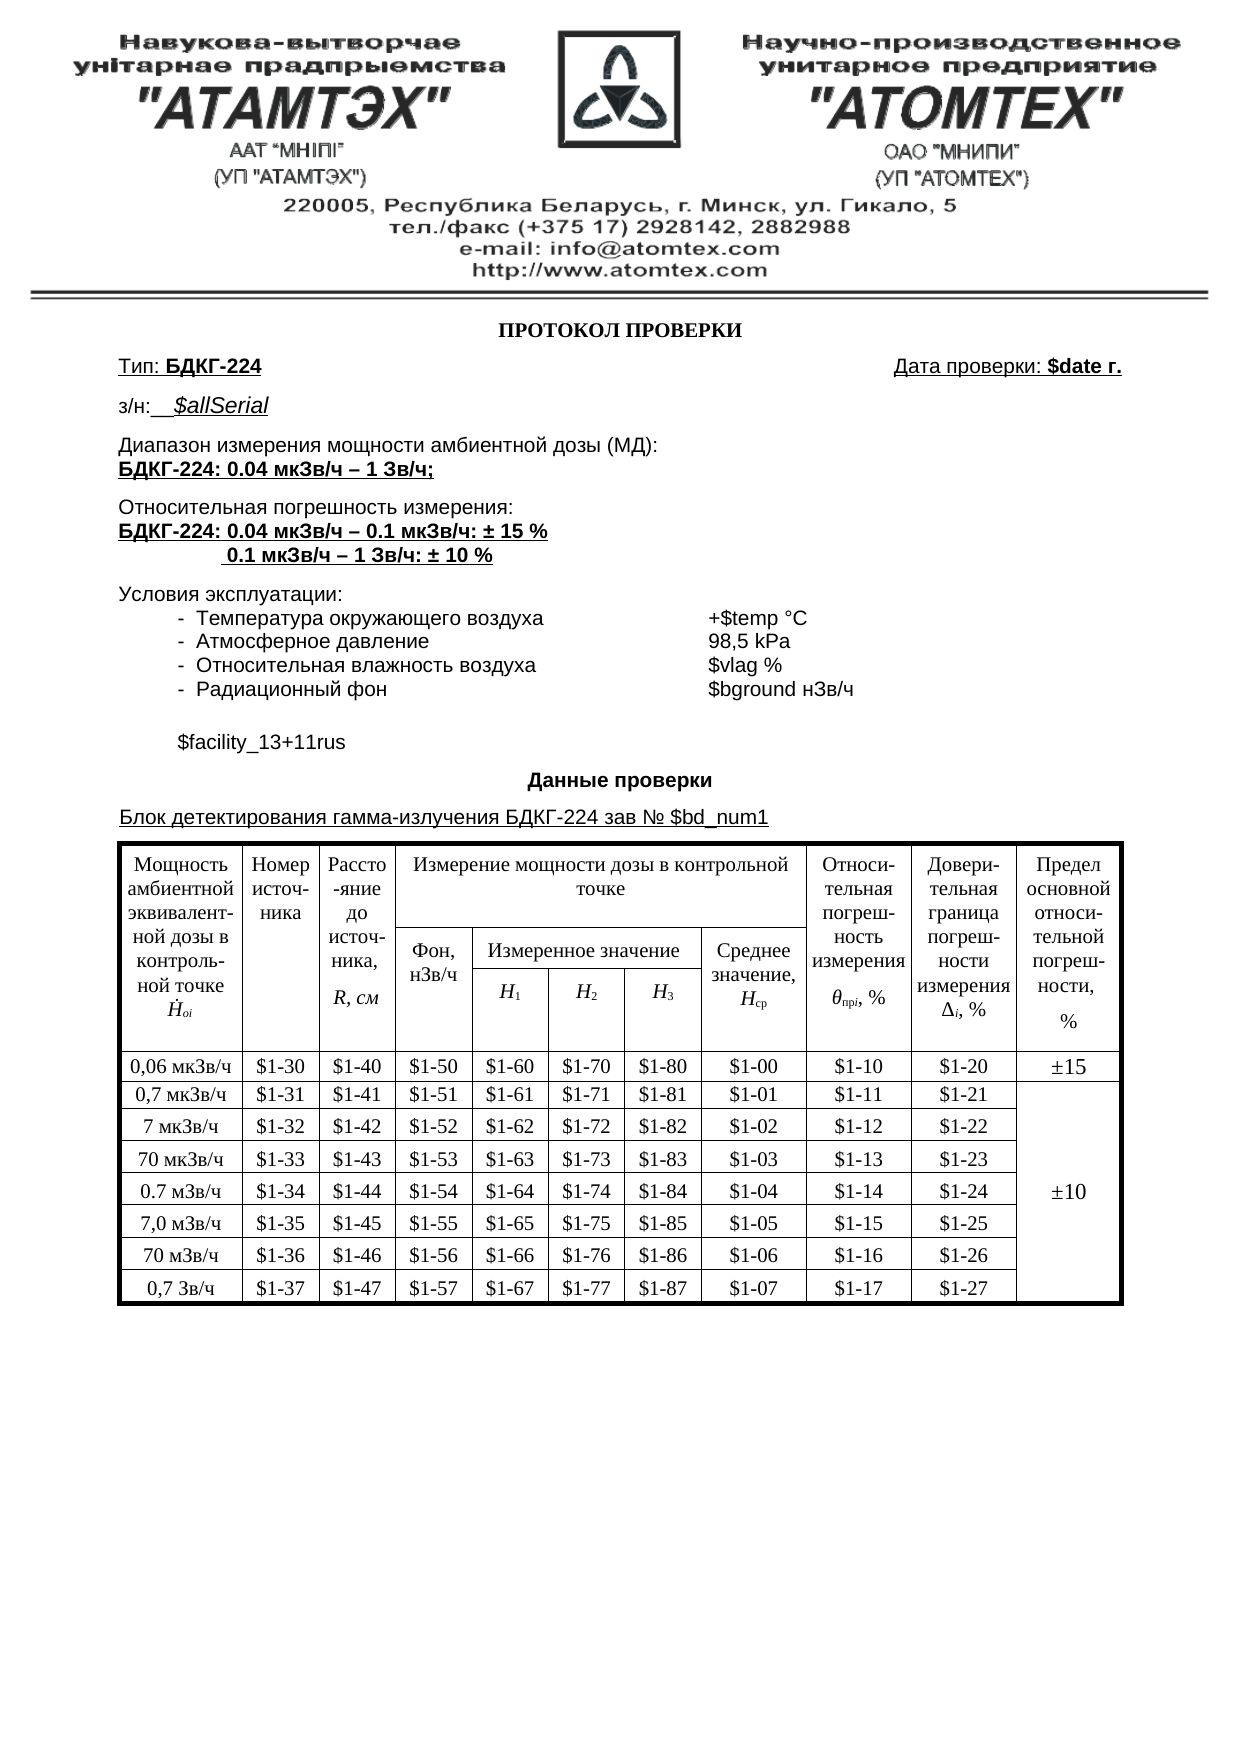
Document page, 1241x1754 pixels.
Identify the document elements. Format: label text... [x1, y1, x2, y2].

table_cell 0,7 мкЗв/ч [122, 1082, 242, 1108]
table_cell $1-11 [807, 1082, 911, 1108]
table_cell $1-12 [807, 1109, 911, 1140]
table_cell $1-02 [702, 1109, 806, 1140]
table_cell $1-71 [549, 1082, 624, 1108]
table_cell 0,06 мкЗв/ч [122, 1052, 242, 1081]
table_cell $1-75 [549, 1205, 624, 1237]
table_cell Номер источ-ника [243, 846, 319, 1051]
table_cell $1-00 [702, 1052, 806, 1081]
table_cell $1-40 [320, 1052, 395, 1081]
table_cell $1-60 [473, 1052, 548, 1081]
table_cell $1-44 [320, 1173, 395, 1204]
table_cell $1-15 [807, 1205, 911, 1237]
table_cell $1-51 [396, 1082, 472, 1108]
table_cell $1-46 [320, 1238, 395, 1269]
table_cell $1-34 [243, 1173, 319, 1204]
table_cell $1-17 [807, 1270, 911, 1301]
text Относительная погрешность измерения: [118, 495, 1122, 519]
table_cell $1-85 [625, 1205, 701, 1237]
table_cell $1-47 [320, 1270, 395, 1301]
table_cell $1-03 [702, 1141, 806, 1172]
table_cell $1-21 [912, 1082, 1016, 1108]
table_cell $1-25 [912, 1205, 1016, 1237]
table_cell $1-84 [625, 1173, 701, 1204]
table_cell $1-87 [625, 1270, 701, 1301]
text Данные проверки [118, 768, 1122, 792]
table_cell $1-16 [807, 1238, 911, 1269]
table_cell H3 [625, 969, 701, 1051]
table_cell $1-10 [807, 1052, 911, 1081]
table_cell $1-32 [243, 1109, 319, 1140]
text з/н:__$allSerial [118, 392, 1122, 418]
table_cell $1-06 [702, 1238, 806, 1269]
table_cell $1-42 [320, 1109, 395, 1140]
table_cell 0,7 Зв/ч [122, 1270, 242, 1301]
table_cell Мощность амбиентной эквивалент-ной дозы в контроль-ной точке Ḣoi [122, 846, 242, 1051]
table_cell $1-50 [396, 1052, 472, 1081]
text Тип: БДКГ-224 Дата проверки: $date г. [118, 354, 1122, 378]
table_cell $1-04 [702, 1173, 806, 1204]
table_cell $1-05 [702, 1205, 806, 1237]
table_cell $1-61 [473, 1082, 548, 1108]
table_cell $1-35 [243, 1205, 319, 1237]
table_cell H2 [549, 969, 624, 1051]
text 0.1 мкЗв/ч – 1 Зв/ч: ± 10 % [118, 543, 1122, 567]
text - Атмосферное давление 98,5 kPa [177, 629, 1122, 653]
table_cell $1-23 [912, 1141, 1016, 1172]
table_cell $1-64 [473, 1173, 548, 1204]
table_cell $1-76 [549, 1238, 624, 1269]
table_cell $1-81 [625, 1082, 701, 1108]
table_cell Относи-тельная погреш-ность измерения θпрi, % [807, 846, 911, 1051]
table_cell $1-66 [473, 1238, 548, 1269]
table_cell ±10 [1017, 1082, 1119, 1301]
table_cell Измерение мощности дозы в контрольной точке [396, 846, 806, 927]
table_cell $1-52 [396, 1109, 472, 1140]
table_cell $1-62 [473, 1109, 548, 1140]
table_cell $1-30 [243, 1052, 319, 1081]
table_cell Рассто-яние до источ-ника, R, см [320, 846, 395, 1051]
table_cell Среднее значение, Hср [702, 928, 806, 1051]
table_cell 70 мкЗв/ч [122, 1141, 242, 1172]
table_cell $1-70 [549, 1052, 624, 1081]
table_cell $1-80 [625, 1052, 701, 1081]
text - Относительная влажность воздуха $vlag % [177, 653, 1122, 677]
table_cell $1-36 [243, 1238, 319, 1269]
table_cell $1-72 [549, 1109, 624, 1140]
table_cell $1-83 [625, 1141, 701, 1172]
table_cell Предел основной относи-тельной погреш-ности, % [1017, 846, 1119, 1051]
text БДКГ-224: 0.04 мкЗв/ч – 1 Зв/ч; [118, 457, 1122, 481]
table_cell Измеренное значение [473, 928, 701, 968]
table_cell $1-14 [807, 1173, 911, 1204]
table_cell $1-45 [320, 1205, 395, 1237]
text Диапазон измерения мощности амбиентной дозы (МД): [118, 433, 1122, 457]
table_cell 7 мкЗв/ч [122, 1109, 242, 1140]
table_cell $1-22 [912, 1109, 1016, 1140]
table_header Блок детектирования гамма-излучения БДКГ-224 зав № $bd_num1 [119, 792, 1121, 841]
table_cell $1-41 [320, 1082, 395, 1108]
table_cell 70 мЗв/ч [122, 1238, 242, 1269]
text - Радиационный фон $bground нЗв/ч [177, 677, 1122, 701]
table_cell $1-31 [243, 1082, 319, 1108]
table_cell Фон, нЗв/ч [396, 928, 472, 1051]
table_cell $1-43 [320, 1141, 395, 1172]
table_cell $1-82 [625, 1109, 701, 1140]
table_cell Довери-тельная граница погреш-ности измерения Δi, % [912, 846, 1016, 1051]
table_cell $1-86 [625, 1238, 701, 1269]
table_cell $1-53 [396, 1141, 472, 1172]
table_cell 7,0 мЗв/ч [122, 1205, 242, 1237]
table_cell $1-74 [549, 1173, 624, 1204]
table_cell $1-67 [473, 1270, 548, 1301]
text ПРОТОКОЛ ПРОВЕРКИ [118, 318, 1122, 342]
table_cell $1-37 [243, 1270, 319, 1301]
table_cell $1-77 [549, 1270, 624, 1301]
table_cell ±15 [1017, 1052, 1119, 1081]
table_cell $1-26 [912, 1238, 1016, 1269]
table_cell 0.7 мЗв/ч [122, 1173, 242, 1204]
table_cell H1 [473, 969, 548, 1051]
table_cell $1-65 [473, 1205, 548, 1237]
table_cell $1-56 [396, 1238, 472, 1269]
table_cell $1-57 [396, 1270, 472, 1301]
table_cell $1-54 [396, 1173, 472, 1204]
table_cell $1-27 [912, 1270, 1016, 1301]
text Условия эксплуатации: [118, 581, 1122, 605]
table_cell $1-07 [702, 1270, 806, 1301]
table_cell $1-20 [912, 1052, 1016, 1081]
text БДКГ-224: 0.04 мкЗв/ч – 0.1 мкЗв/ч: ± 15 % [118, 519, 1122, 543]
table_cell $1-01 [702, 1082, 806, 1108]
table_cell $1-73 [549, 1141, 624, 1172]
table_cell $1-55 [396, 1205, 472, 1237]
table_cell $1-24 [912, 1173, 1016, 1204]
text - Температура окружающего воздуха +$temp °C [177, 605, 1122, 629]
table_cell $1-13 [807, 1141, 911, 1172]
text $facility_13+11rus [118, 730, 1122, 754]
table_cell $1-63 [473, 1141, 548, 1172]
table_cell $1-33 [243, 1141, 319, 1172]
